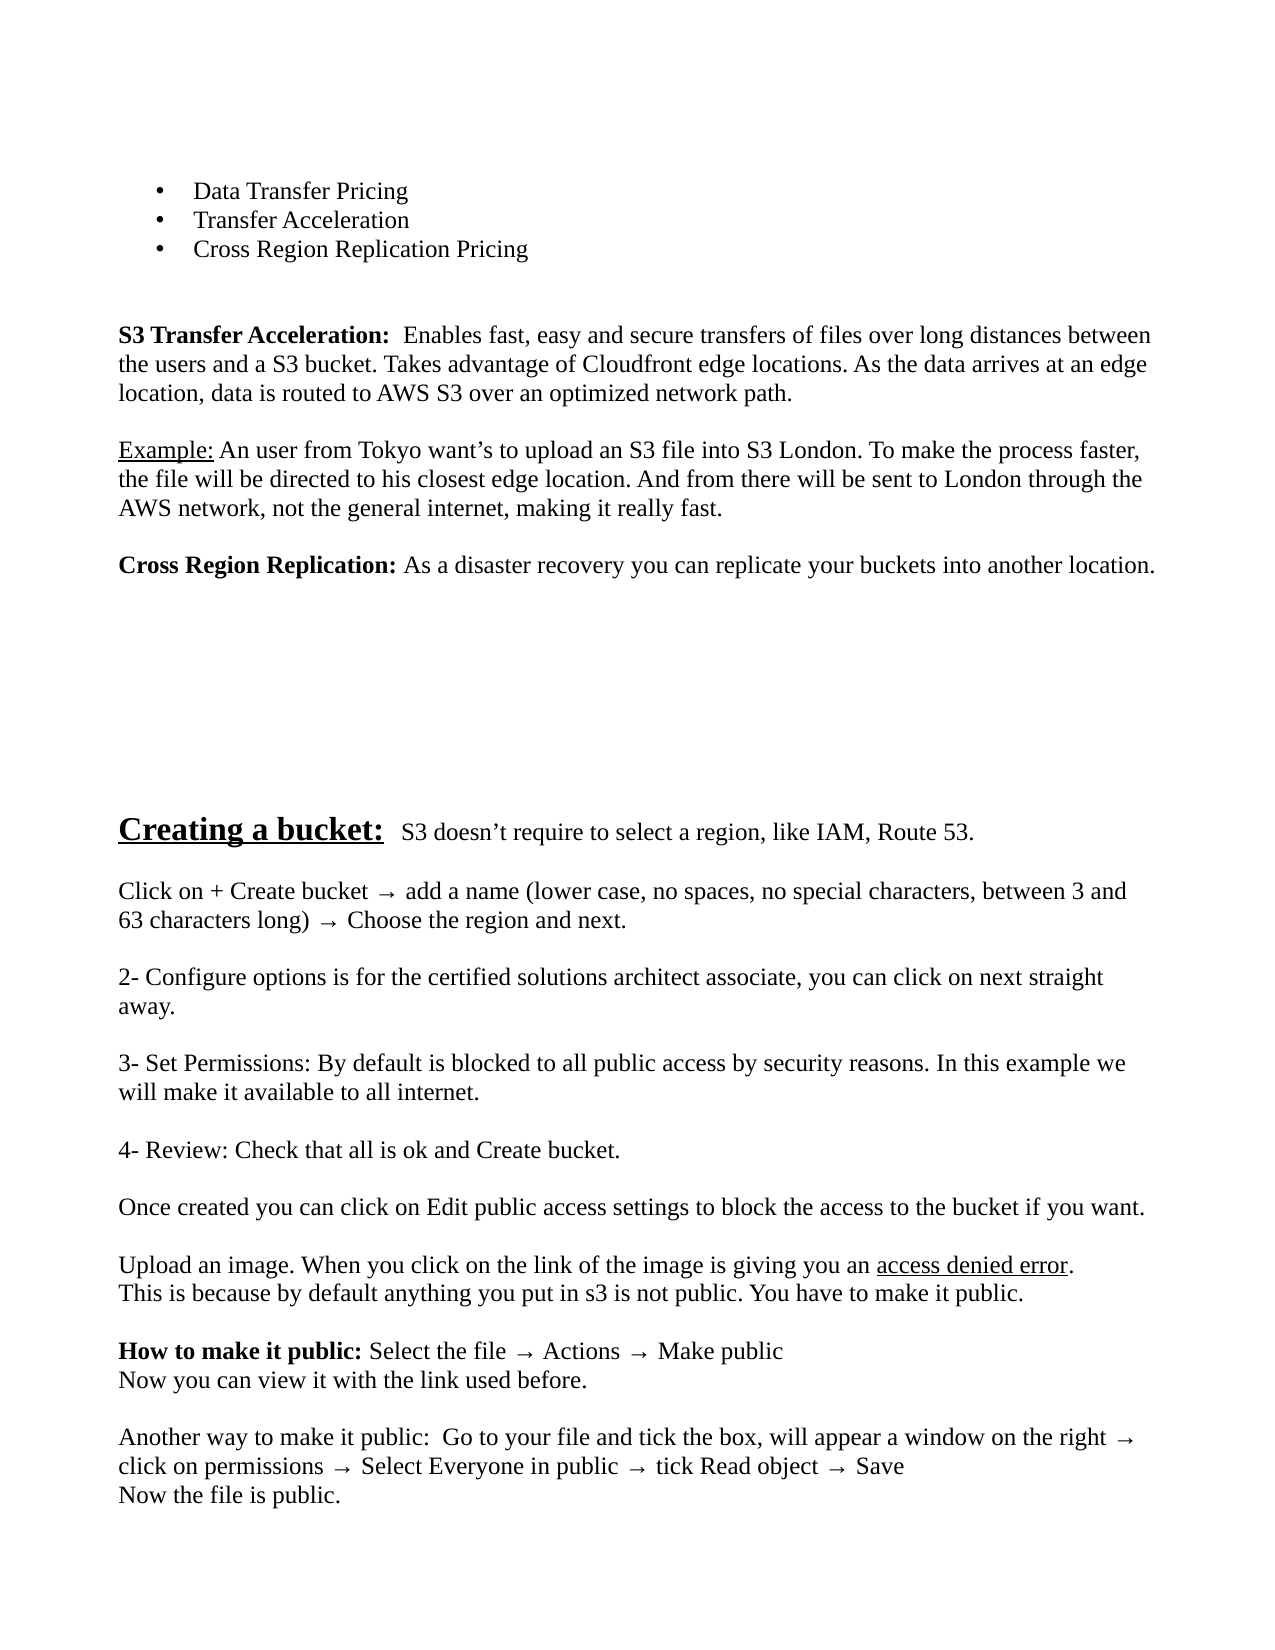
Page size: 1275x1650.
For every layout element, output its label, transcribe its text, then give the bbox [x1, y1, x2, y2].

text Now the file is public. [118, 1480, 1157, 1508]
text 3- Set Permissions: By default is blocked to all public access by security reasons. In this example we will make it available to all internet. [118, 1048, 1157, 1106]
text Click on + Create bucket → add a name (lower case, no spaces, no special characters, between 3 and 63 characters long) → Choose the region and next. [118, 876, 1157, 933]
text S3 Transfer Acceleration: Enables fast, easy and secure transfers of files over long distances between the users and a S3 bucket. Takes advantage of Cloudfront edge locations. As the data arrives at an edge location, data is routed to AWS S3 over an optimized network path. [118, 320, 1157, 406]
text Example: An user from Tokyo want’s to upload an S3 file into S3 London. To make the process faster, the file will be directed to his closest edge location. And from there will be sent to London through the AWS network, not the general internet, making it really fast. [118, 435, 1157, 521]
text Creating a bucket: S3 doesn’t require to select a region, like IAM, Route 53. [118, 809, 1157, 847]
text This is because by default anything you put in s3 is not public. You have to make it public. [118, 1278, 1157, 1307]
list Cross Region Replication Pricing [156, 234, 1157, 263]
text Another way to make it public: Go to your file and tick the box, will appear a window on the right → click on permissions → Select Everyone in public → tick Read object → Save [118, 1422, 1157, 1480]
text 2- Configure options is for the certified solutions architect associate, you can click on next straight away. [118, 962, 1157, 1020]
list Data Transfer Pricing [156, 176, 1157, 205]
text 4- Review: Check that all is ok and Create bucket. [118, 1135, 1157, 1163]
text Cross Region Replication: As a disaster recovery you can replicate your buckets into another location. [118, 550, 1157, 579]
text Upload an image. When you click on the link of the image is giving you an access denied error. [118, 1250, 1157, 1278]
text Now you can view it with the link used before. [118, 1365, 1157, 1393]
text Once created you can click on Edit public access settings to block the access to the bucket if you want. [118, 1192, 1157, 1221]
list Transfer Acceleration [156, 205, 1157, 234]
text How to make it public: Select the file → Actions → Make public [118, 1336, 1157, 1365]
